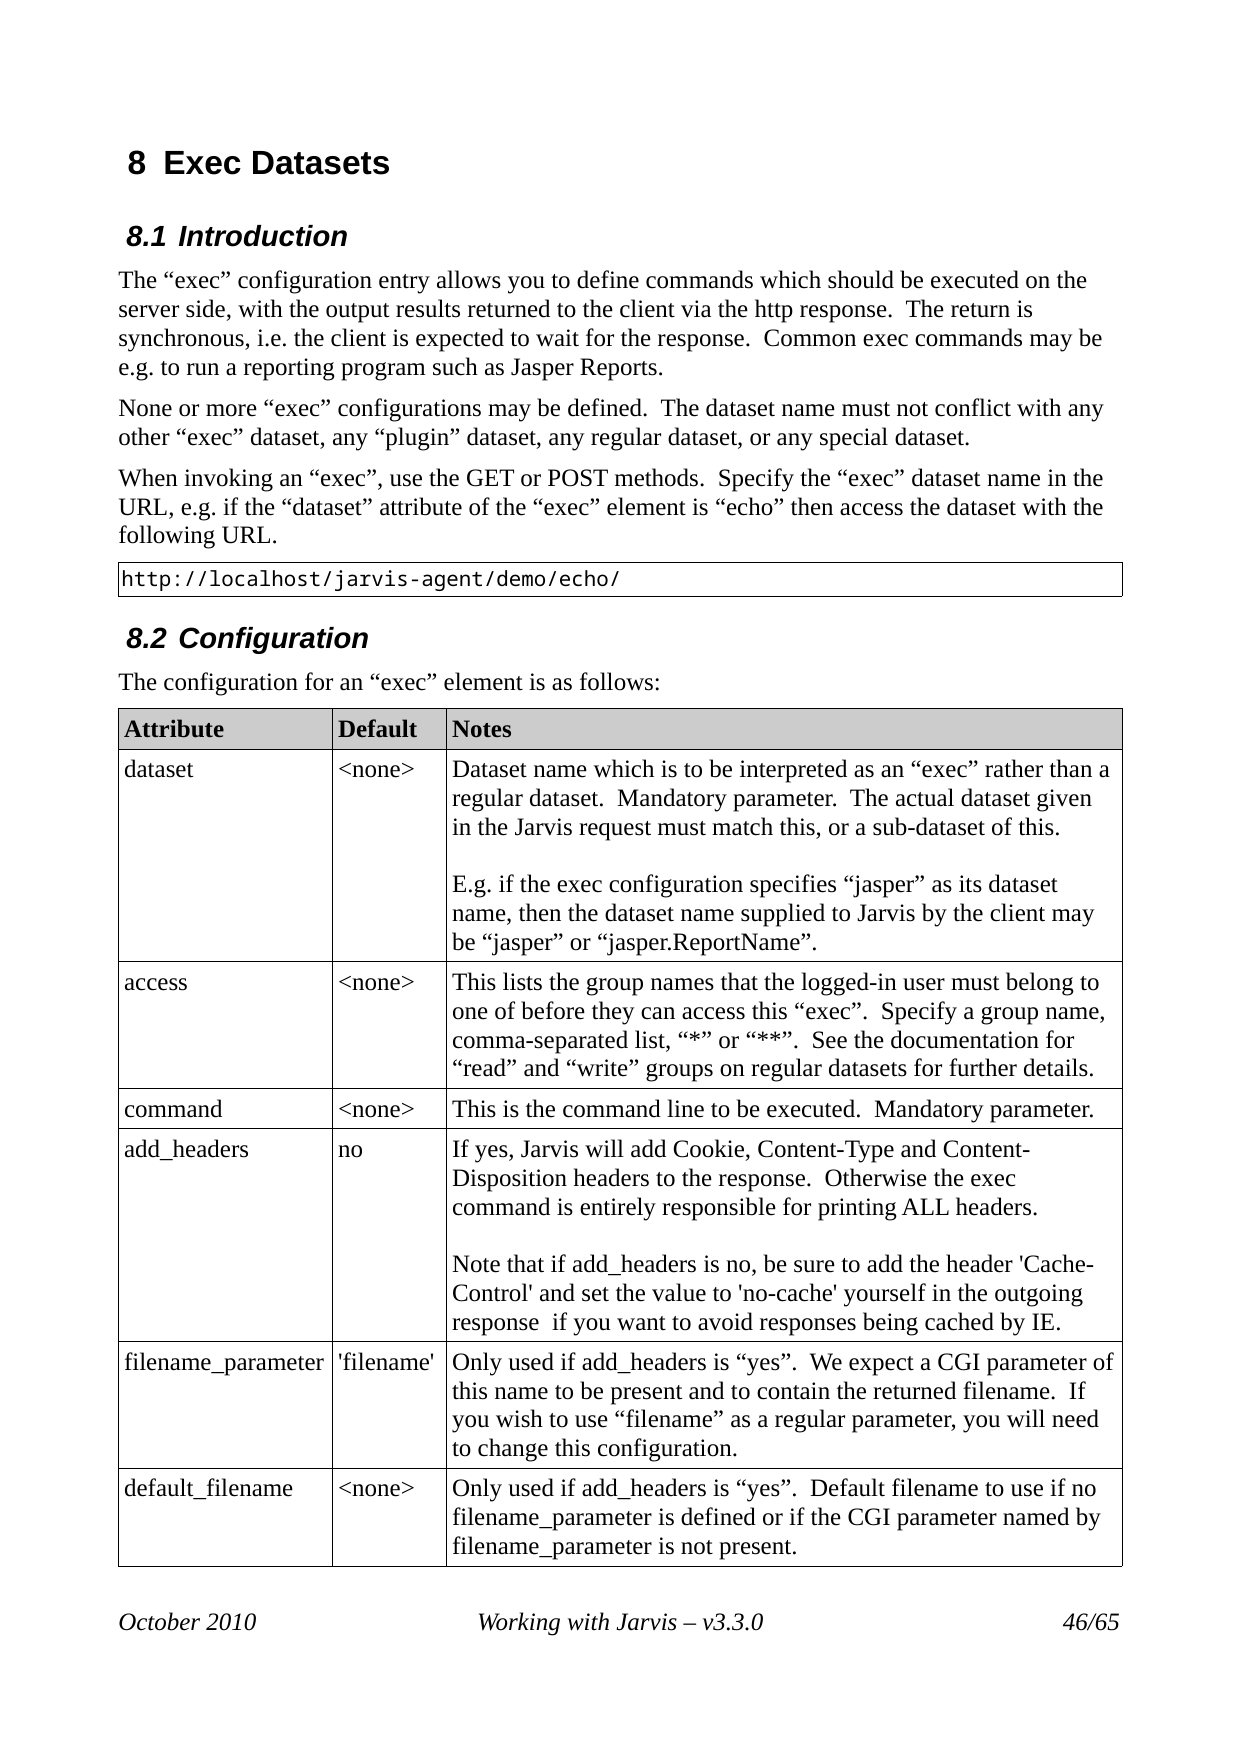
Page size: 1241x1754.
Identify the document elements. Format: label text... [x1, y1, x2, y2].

table_cell command [119, 1089, 332, 1128]
table_cell If yes, Jarvis will add Cookie, Content-Type and Content-Disposition headers to the response. Otherwise the exec command is entirely responsible for printing ALL headers. Note that if add_headers is no, be sure to add the header 'Cache-Control' and set the value to 'no-cache' yourself in the outgoing response if you want to avoid responses being cached by IE. [447, 1129, 1122, 1341]
table_cell This is the command line to be executed. Mandatory parameter. [447, 1089, 1122, 1128]
table_cell <none> [333, 1089, 446, 1128]
table_cell 'filename' [333, 1342, 446, 1468]
subtitle Configuration [118, 621, 1122, 654]
text The “exec” configuration entry allows you to define commands which should be executed on the server side, with the output results returned to the client via the http response. The return is synchronous, i.e. the client is expected to wait for the response. Common exec commands may be e.g. to run a reporting program such as Jasper Reports. [118, 265, 1122, 380]
table_cell Only used if add_headers is “yes”. Default filename to use if no filename_parameter is defined or if the CGI parameter named by filename_parameter is not present. [447, 1469, 1122, 1566]
table_header Attribute [119, 709, 332, 749]
table_cell <none> [333, 1469, 446, 1566]
table_cell <none> [333, 962, 446, 1088]
table_cell Dataset name which is to be interpreted as an “exec” rather than a regular dataset. Mandatory parameter. The actual dataset given in the Jarvis request must match this, or a sub-dataset of this. E.g. if the exec configuration specifies “jasper” as its dataset name, then the dataset name supplied to Jarvis by the client may be “jasper” or “jasper.ReportName”. [447, 750, 1122, 961]
table_cell default_filename [119, 1469, 332, 1566]
table_cell no [333, 1129, 446, 1341]
table_cell access [119, 962, 332, 1088]
table_cell dataset [119, 750, 332, 961]
text The configuration for an “exec” element is as follows: [118, 667, 1122, 696]
subtitle Exec Datasets [118, 143, 1122, 182]
table_cell filename_parameter [119, 1342, 332, 1468]
table_cell This lists the group names that the logged-in user must belong to one of before they can access this “exec”. Specify a group name, comma-separated list, “*” or “**”. See the documentation for “read” and “write” groups on regular datasets for further details. [447, 962, 1122, 1088]
subtitle Introduction [118, 219, 1122, 253]
table_header Notes [447, 709, 1122, 749]
text http://localhost/jarvis-agent/demo/echo/ [119, 563, 1122, 596]
table_cell Only used if add_headers is “yes”. We expect a CGI parameter of this name to be present and to contain the returned filename. If you wish to use “filename” as a regular parameter, you will need to change this configuration. [447, 1342, 1122, 1468]
table_cell add_headers [119, 1129, 332, 1341]
table_header Default [333, 709, 446, 749]
text When invoking an “exec”, use the GET or POST methods. Specify the “exec” dataset name in the URL, e.g. if the “dataset” attribute of the “exec” element is “echo” then access the dataset with the following URL. [118, 463, 1122, 549]
table_cell <none> [333, 750, 446, 961]
text None or more “exec” configurations may be defined. The dataset name must not conflict with any other “exec” dataset, any “plugin” dataset, any regular dataset, or any special dataset. [118, 393, 1122, 450]
